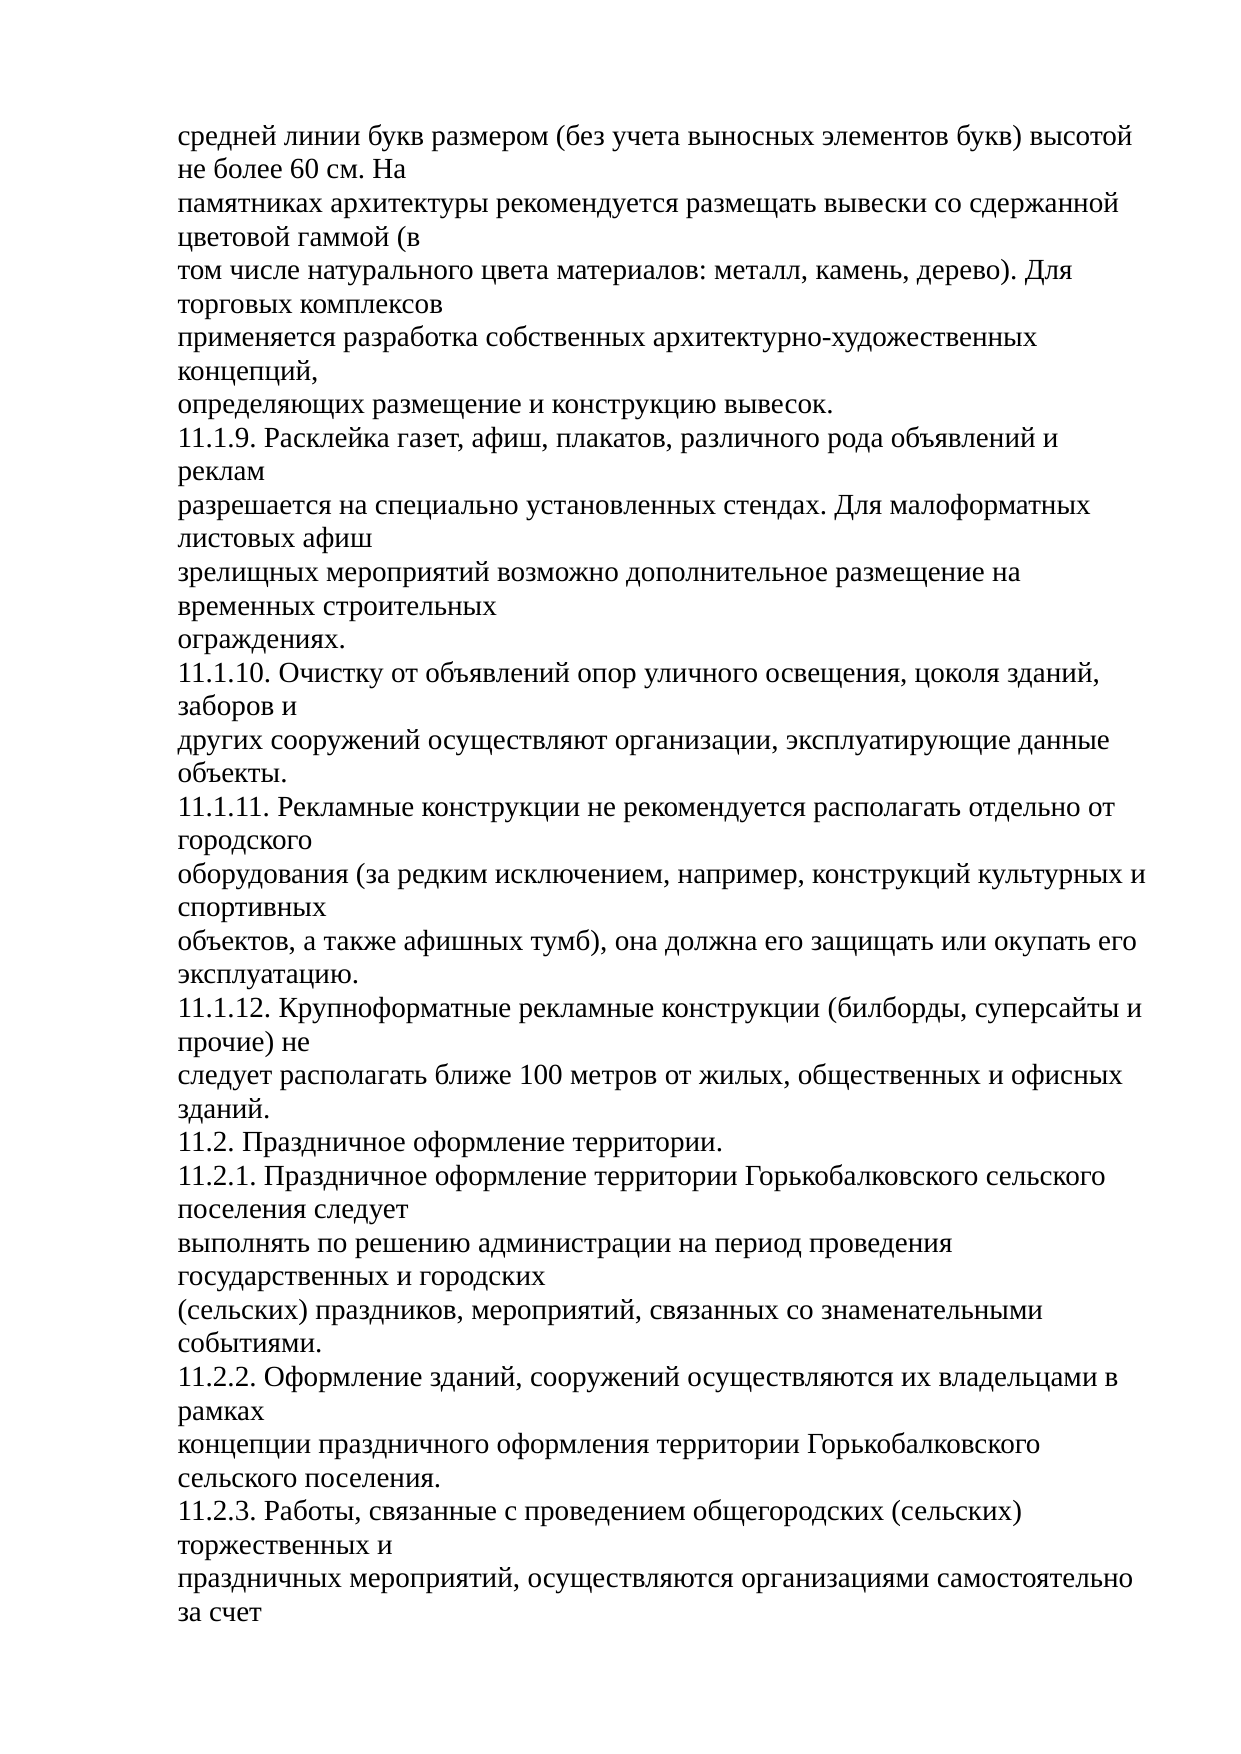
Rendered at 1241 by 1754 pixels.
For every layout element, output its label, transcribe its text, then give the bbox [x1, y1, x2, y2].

text 11.1.10. Очистку от объявлений опор уличного освещения, цоколя зданий, заборов и [177, 655, 1152, 722]
text том числе натурального цвета материалов: металл, камень, дерево). Для торговых комплексов [177, 252, 1152, 319]
text оборудования (за редким исключением, например, конструкций культурных и спортивных [177, 856, 1152, 923]
text других сооружений осуществляют организации, эксплуатирующие данные объекты. [177, 722, 1152, 789]
text (сельских) праздников, мероприятий, связанных со знаменательными событиями. [177, 1292, 1152, 1359]
text объектов, а также афишных тумб), она должна его защищать или окупать его эксплуатацию. [177, 923, 1152, 990]
text 11.2.1. Праздничное оформление территории Горькобалковского сельского поселения следует [177, 1158, 1152, 1225]
text памятниках архитектуры рекомендуется размещать вывески со сдержанной цветовой гаммой (в [177, 185, 1152, 252]
text следует располагать ближе 100 метров от жилых, общественных и офисных зданий. [177, 1057, 1152, 1124]
text выполнять по решению администрации на период проведения государственных и городских [177, 1225, 1152, 1292]
text определяющих размещение и конструкцию вывесок. [177, 386, 1152, 420]
text 11.2. Праздничное оформление территории. [177, 1124, 1152, 1158]
text применяется разработка собственных архитектурно-художественных концепций, [177, 319, 1152, 386]
text 11.2.3. Работы, связанные с проведением общегородских (сельских) торжественных и [177, 1493, 1152, 1560]
text 11.1.11. Рекламные конструкции не рекомендуется располагать отдельно от городского [177, 789, 1152, 856]
text 11.1.9. Расклейка газет, афиш, плакатов, различного рода объявлений и реклам [177, 420, 1152, 487]
text 11.1.12. Крупноформатные рекламные конструкции (билборды, суперсайты и прочие) не [177, 990, 1152, 1057]
text средней линии букв размером (без учета выносных элементов букв) высотой не более 60 см. На [177, 118, 1152, 185]
text праздничных мероприятий, осуществляются организациями самостоятельно за счет [177, 1560, 1152, 1627]
text 11.2.2. Оформление зданий, сооружений осуществляются их владельцами в рамках [177, 1359, 1152, 1426]
text ограждениях. [177, 621, 1152, 655]
text концепции праздничного оформления территории Горькобалковского сельского поселения. [177, 1426, 1152, 1493]
text зрелищных мероприятий возможно дополнительное размещение на временных строительных [177, 554, 1152, 621]
text разрешается на специально установленных стендах. Для малоформатных листовых афиш [177, 487, 1152, 554]
